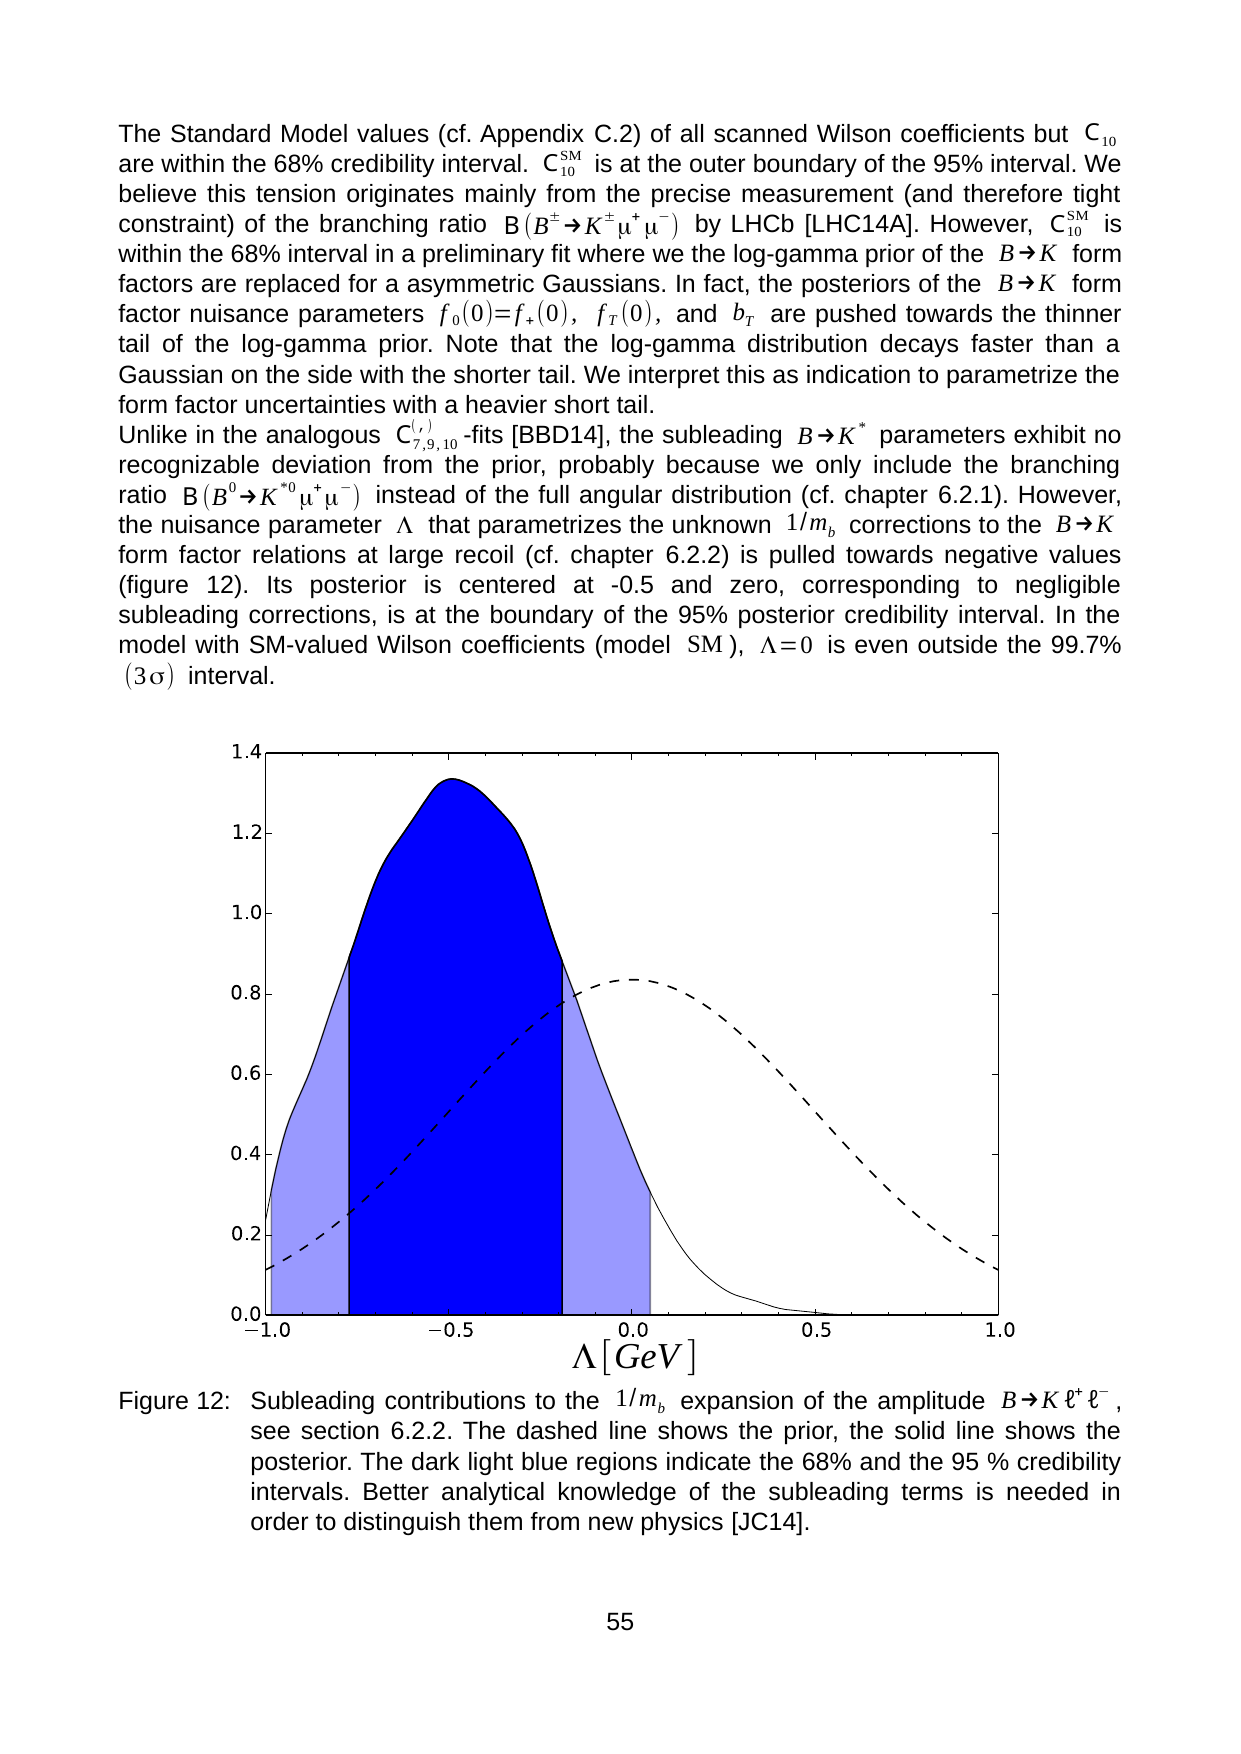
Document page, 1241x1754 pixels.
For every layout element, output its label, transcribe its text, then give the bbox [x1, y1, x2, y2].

text The Standard Model values (cf. Appendix C.2) of all scanned Wilson coefficients but are within the 68% credibility interval. is at the outer boundary of the 95% interval. We believe this tension originates mainly from the precise measurement (and therefore tight constraint) of the branching ratio by LHCb [LHC14A]. However, is within the 68% interval in a preliminary fit where we the log-gamma prior of the form factors are replaced for a asymmetric Gaussians. In fact, the posteriors of the form factor nuisance parameters and are pushed towards the thinner tail of the log-gamma prior. Note that the log-gamma distribution decays faster than a Gaussian on the side with the shorter tail. We interpret this as indication to parametrize the form factor uncertainties with a heavier short tail. [118, 118, 1122, 419]
text Figure 12: Subleading contributions to the expansion of the amplitude , see section 6.2.2. The dashed line shows the prior, the solid line shows the posterior. The dark light blue regions indicate the 68% and the 95 % credibility intervals. Better analytical knowledge of the subleading terms is needed in order to distinguish them from new physics [JC14]. [118, 690, 1122, 1536]
text Unlike in the analogous -fits [BBD14], the subleading parameters exhibit no recognizable deviation from the prior, probably because we only include the branching ratio instead of the full angular distribution (cf. chapter 6.2.1). However, the nuisance parameter that parametrizes the unknown corrections to the form factor relations at large recoil (cf. chapter 6.2.2) is pulled towards negative values (figure 12). Its posterior is centered at -0.5 and zero, corresponding to negligible subleading corrections, is at the boundary of the 95% posterior credibility interval. In the model with SM-valued Wilson coefficients (model ), is even outside the 99.7% interval. [118, 419, 1122, 690]
